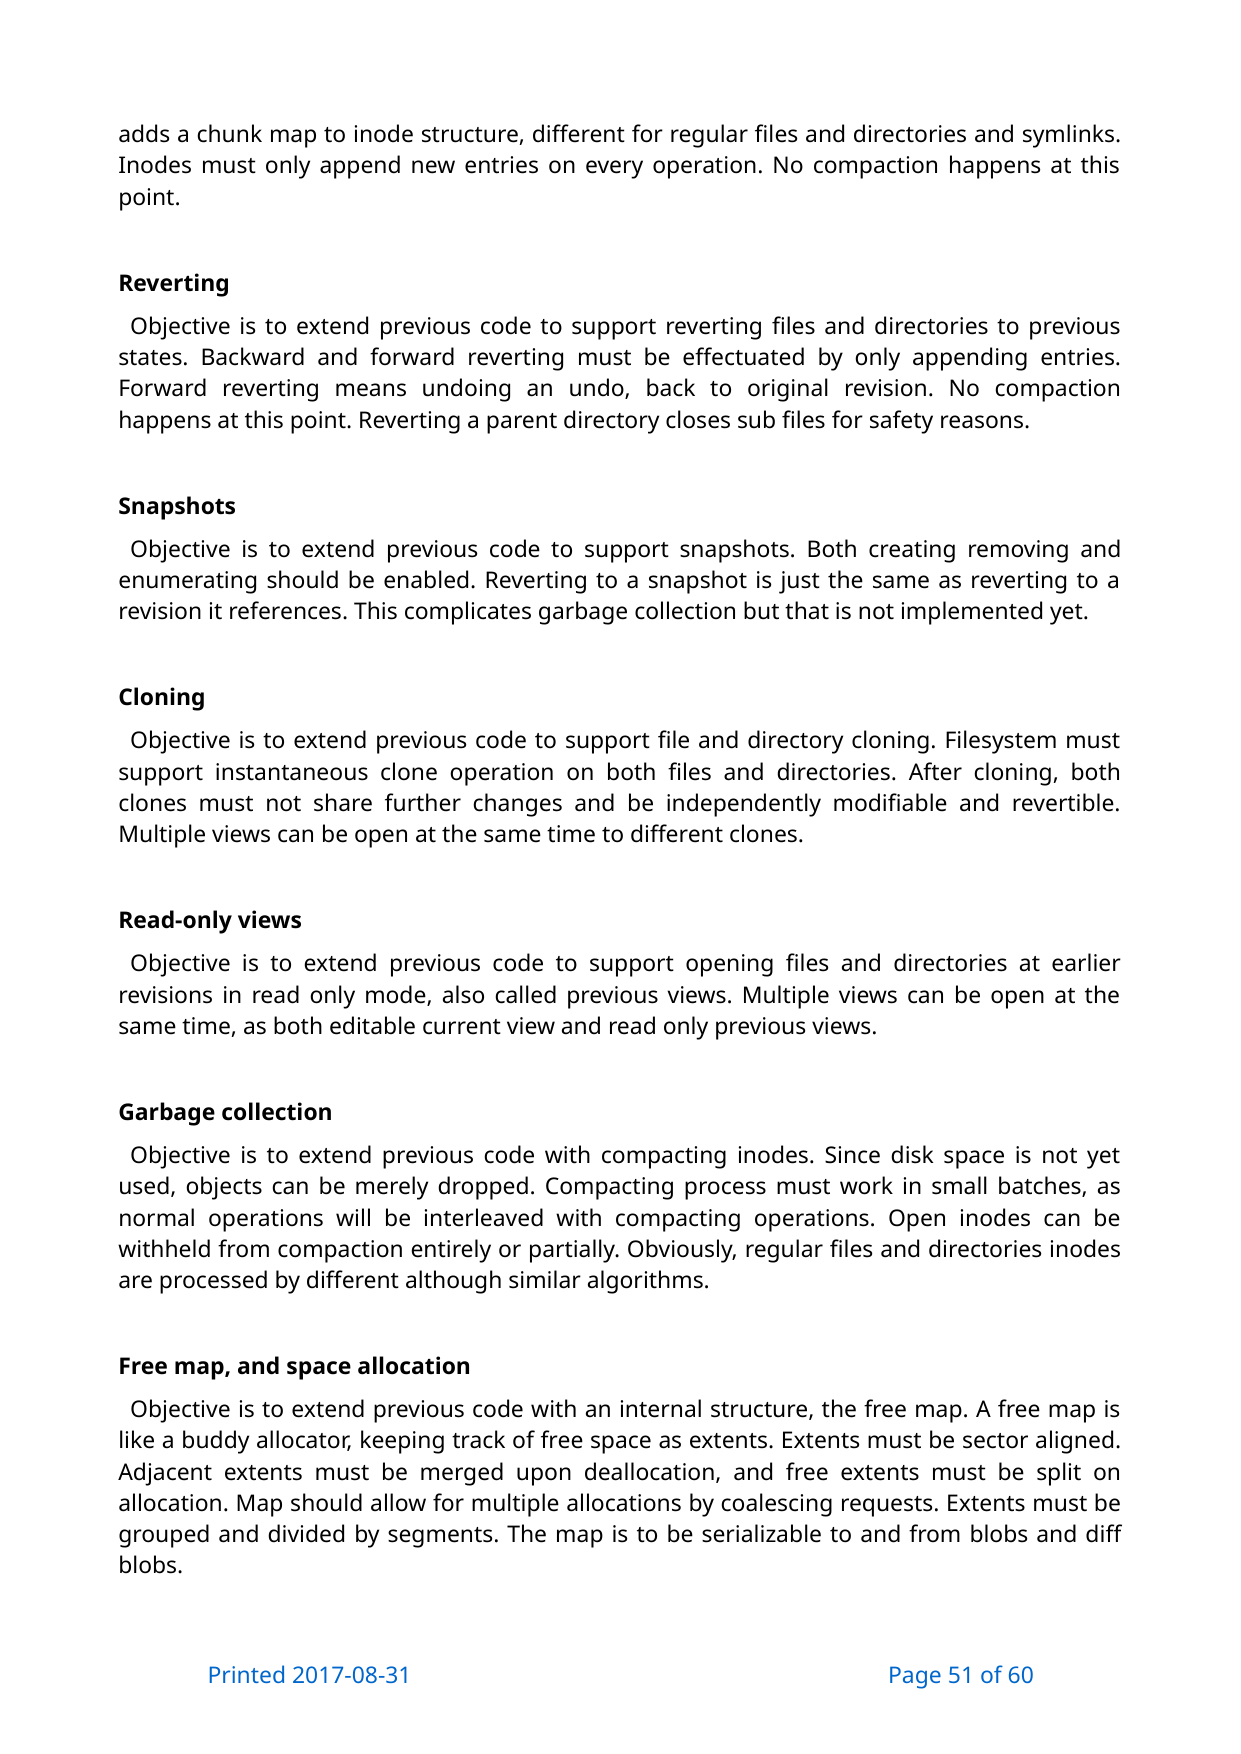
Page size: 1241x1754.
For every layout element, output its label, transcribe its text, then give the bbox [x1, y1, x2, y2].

text Objective is to extend previous code to support file and directory cloning. Filesystem must support instantaneous clone operation on both files and directories. After cloning, both clones must not share further changes and be independently modifiable and revertible. Multiple views can be open at the same time to different clones. [118, 724, 1122, 849]
text Objective is to extend previous code with an internal structure, the free map. A free map is like a buddy allocator, keeping track of free space as extents. Extents must be sector aligned. Adjacent extents must be merged upon deallocation, and free extents must be split on allocation. Map should allow for multiple allocations by coalescing requests. Extents must be grouped and divided by segments. The map is to be serializable to and from blobs and diff blobs. [118, 1393, 1122, 1581]
text Objective is to extend previous code to support snapshots. Both creating removing and enumerating should be enabled. Reverting to a snapshot is just the same as reverting to a revision it references. This complicates garbage collection but that is not implemented yet. [118, 533, 1122, 626]
subtitle Free map, and space allocation [118, 1350, 1122, 1381]
subtitle Reverting [118, 267, 1122, 298]
text Objective is to extend previous code to support opening files and directories at earlier revisions in read only mode, also called previous views. Multiple views can be open at the same time, as both editable current view and read only previous views. [118, 947, 1122, 1041]
text Objective is to extend previous code to support reverting files and directories to previous states. Backward and forward reverting must be effectuated by only appending entries. Forward reverting means undoing an undo, back to original revision. No compaction happens at this point. Reverting a parent directory closes sub files for safety reasons. [118, 310, 1122, 435]
text Objective is to extend previous code with compacting inodes. Since disk space is not yet used, objects can be merely dropped. Compacting process must work in small batches, as normal operations will be interleaved with compacting operations. Open inodes can be withheld from compaction entirely or partially. Obviously, regular files and directories inodes are processed by different although similar algorithms. [118, 1139, 1122, 1295]
text adds a chunk map to inode structure, different for regular files and directories and symlinks. Inodes must only append new entries on every operation. No compaction happens at this point. [118, 118, 1122, 212]
subtitle Garbage collection [118, 1096, 1122, 1127]
subtitle Read-only views [118, 904, 1122, 936]
subtitle Cloning [118, 681, 1122, 713]
subtitle Snapshots [118, 490, 1122, 521]
